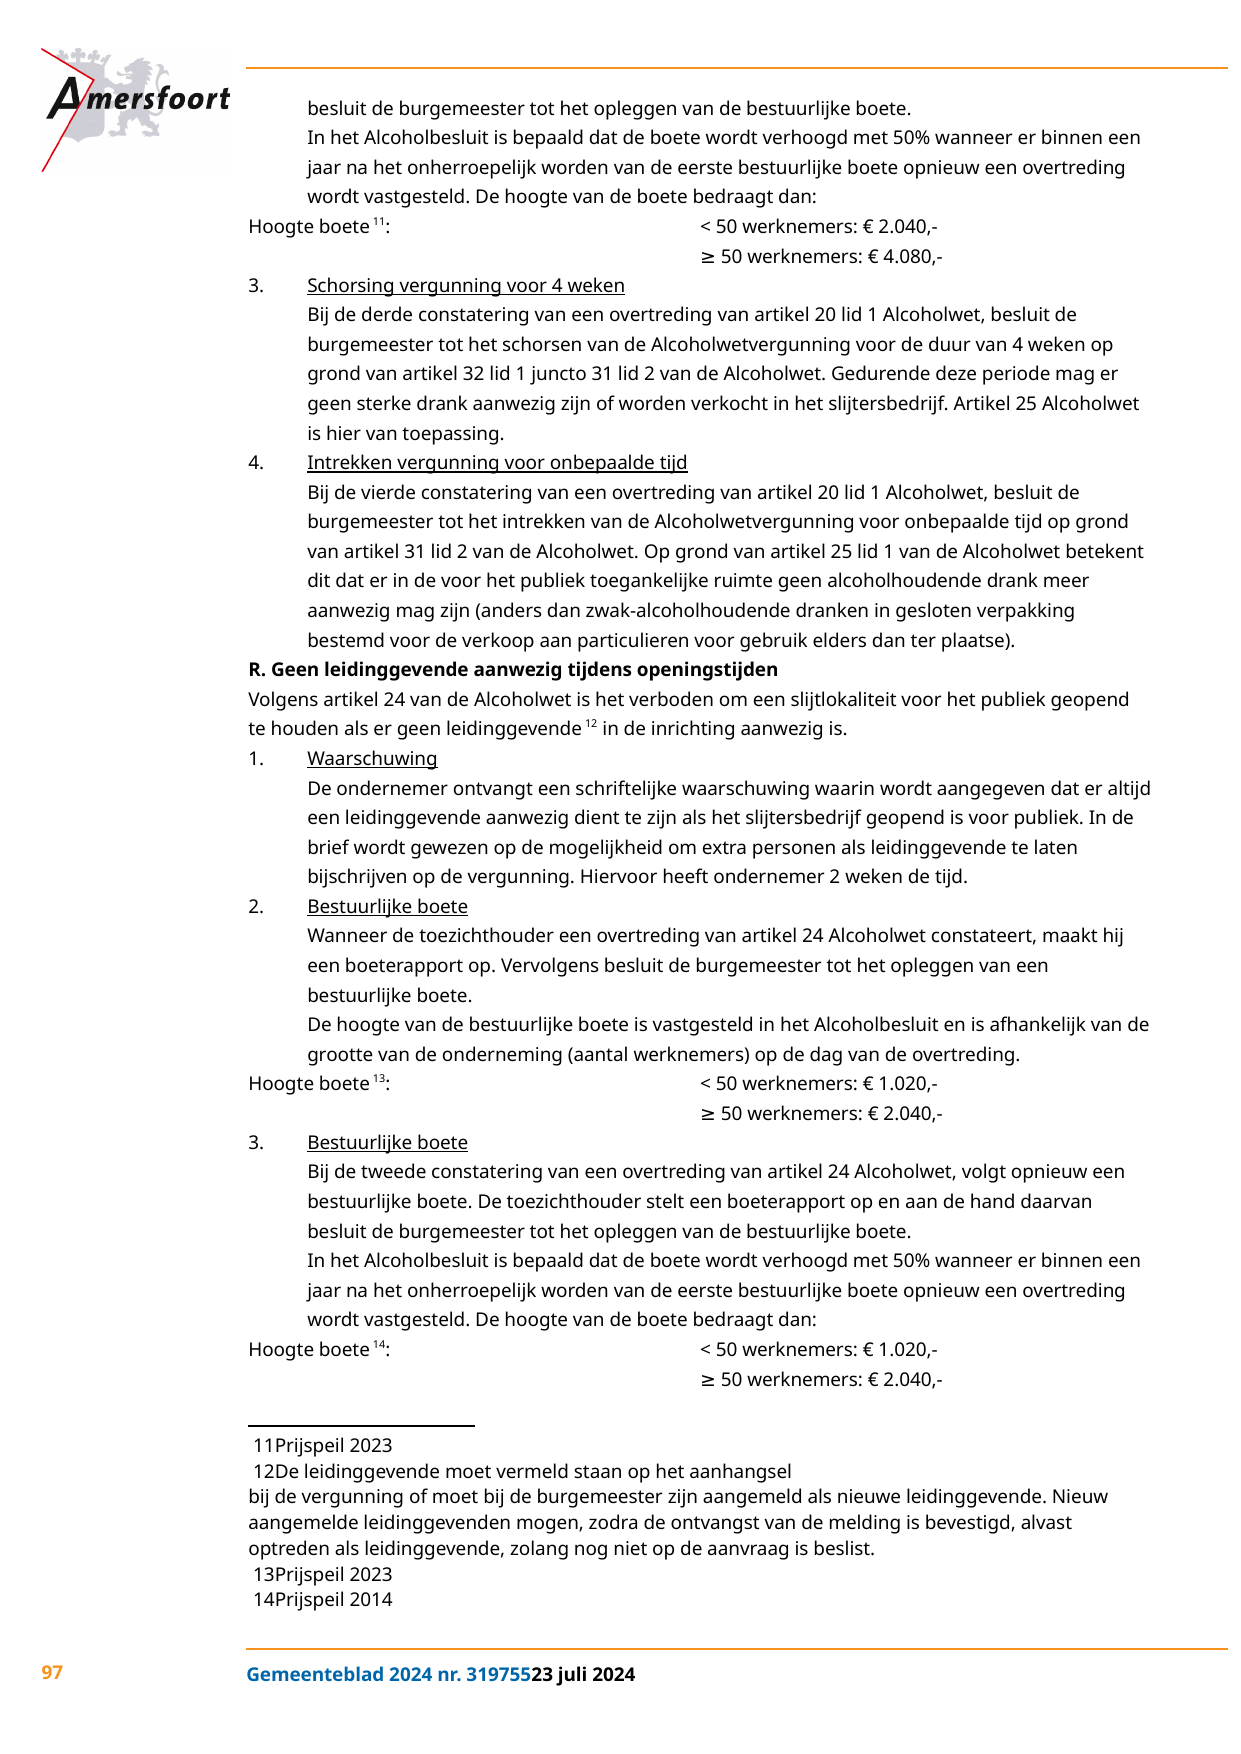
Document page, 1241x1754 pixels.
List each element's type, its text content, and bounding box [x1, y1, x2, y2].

list besluit de burgemeester tot het opleggen van de bestuurlijke boete. [248, 95, 1152, 121]
list Waarschuwing [248, 745, 1152, 771]
text R. Geen leidinggevende aanwezig tijdens openingstijden [248, 656, 1152, 682]
list Bij de vierde constatering van een overtreding van artikel 20 lid 1 Alcoholwet, besluit de burgemeester tot het intrekken van de Alcoholwetvergunning voor onbepaalde tijd op grond van artikel 31 lid 2 van de Alcoholwet. Op grond van artikel 25 lid 1 van de Alcoholwet betekent dit dat er in de voor het publiek toegankelijke ruimte geen alcoholhoudende drank meer aanwezig mag zijn (anders dan zwak-alcoholhoudende dranken in gesloten verpakking bestemd voor de verkoop aan particulieren voor gebruik elders dan ter plaatse). [248, 479, 1152, 652]
list Bestuurlijke boete [248, 1129, 1152, 1155]
table_header Hoogte boete: [248, 213, 700, 268]
list De hoogte van de bestuurlijke boete is vastgesteld in het Alcoholbesluit en is afhankelijk van de grootte van de onderneming (aantal werknemers) op de dag van de overtreding. [248, 1011, 1152, 1067]
table_header Hoogte boete: [248, 1071, 700, 1126]
list Wanneer de toezichthouder een overtreding van artikel 24 Alcoholwet constateert, maakt hij een boeterapport op. Vervolgens besluit de burgemeester tot het opleggen van een bestuurlijke boete. [248, 923, 1152, 1007]
table_header Hoogte boete: [248, 1336, 700, 1392]
list Bij de tweede constatering van een overtreding van artikel 24 Alcoholwet, volgt opnieuw een bestuurlijke boete. De toezichthouder stelt een boeterapport op en aan de hand daarvan besluit de burgemeester tot het opleggen van de bestuurlijke boete. [248, 1159, 1152, 1244]
text Volgens artikel 24 van de Alcoholwet is het verboden om een slijtlokaliteit voor het publiek geopend te houden als er geen leidinggevende in de inrichting aanwezig is. [248, 686, 1152, 741]
table_header < 50 werknemers: € 1.020,- ≥ 50 werknemers: € 2.040,- [700, 1336, 1152, 1392]
list De ondernemer ontvangt een schriftelijke waarschuwing waarin wordt aangegeven dat er altijd een leidinggevende aanwezig dient te zijn als het slijtersbedrijf geopend is voor publiek. In de brief wordt gewezen op de mogelijkheid om extra personen als leidinggevende te laten bijschrijven op de vergunning. Hiervoor heeft ondernemer 2 weken de tijd. [248, 775, 1152, 889]
text De leidinggevende moet vermeld staan op het aanhangsel bij de vergunning of moet bij de burgemeester zijn aangemeld als nieuwe leidinggevende. Nieuw aangemelde leidinggevenden mogen, zodra de ontvangst van de melding is bevestigd, alvast optreden als leidinggevende, zolang nog niet op de aanvraag is beslist. [248, 1458, 1152, 1561]
list In het Alcoholbesluit is bepaald dat de boete wordt verhoogd met 50% wanneer er binnen een jaar na het onherroepelijk worden van de eerste bestuurlijke boete opnieuw een overtreding wordt vastgesteld. De hoogte van de boete bedraagt dan: [248, 124, 1152, 209]
list Schorsing vergunning voor 4 weken [248, 272, 1152, 297]
list Bestuurlijke boete [248, 893, 1152, 919]
list In het Alcoholbesluit is bepaald dat de boete wordt verhoogd met 50% wanneer er binnen een jaar na het onherroepelijk worden van de eerste bestuurlijke boete opnieuw een overtreding wordt vastgesteld. De hoogte van de boete bedraagt dan: [248, 1247, 1152, 1332]
table_header < 50 werknemers: € 2.040,- ≥ 50 werknemers: € 4.080,- [700, 213, 1152, 268]
table_header < 50 werknemers: € 1.020,- ≥ 50 werknemers: € 2.040,- [700, 1071, 1152, 1126]
list Intrekken vergunning voor onbepaalde tijd [248, 449, 1152, 475]
list Bij de derde constatering van een overtreding van artikel 20 lid 1 Alcoholwet, besluit de burgemeester tot het schorsen van de Alcoholwetvergunning voor de duur van 4 weken op grond van artikel 32 lid 1 juncto 31 lid 2 van de Alcoholwet. Gedurende deze periode mag er geen sterke drank aanwezig zijn of worden verkocht in het slijtersbedrijf. Artikel 25 Alcoholwet is hier van toepassing. [248, 301, 1152, 445]
picture [41, 47, 231, 172]
